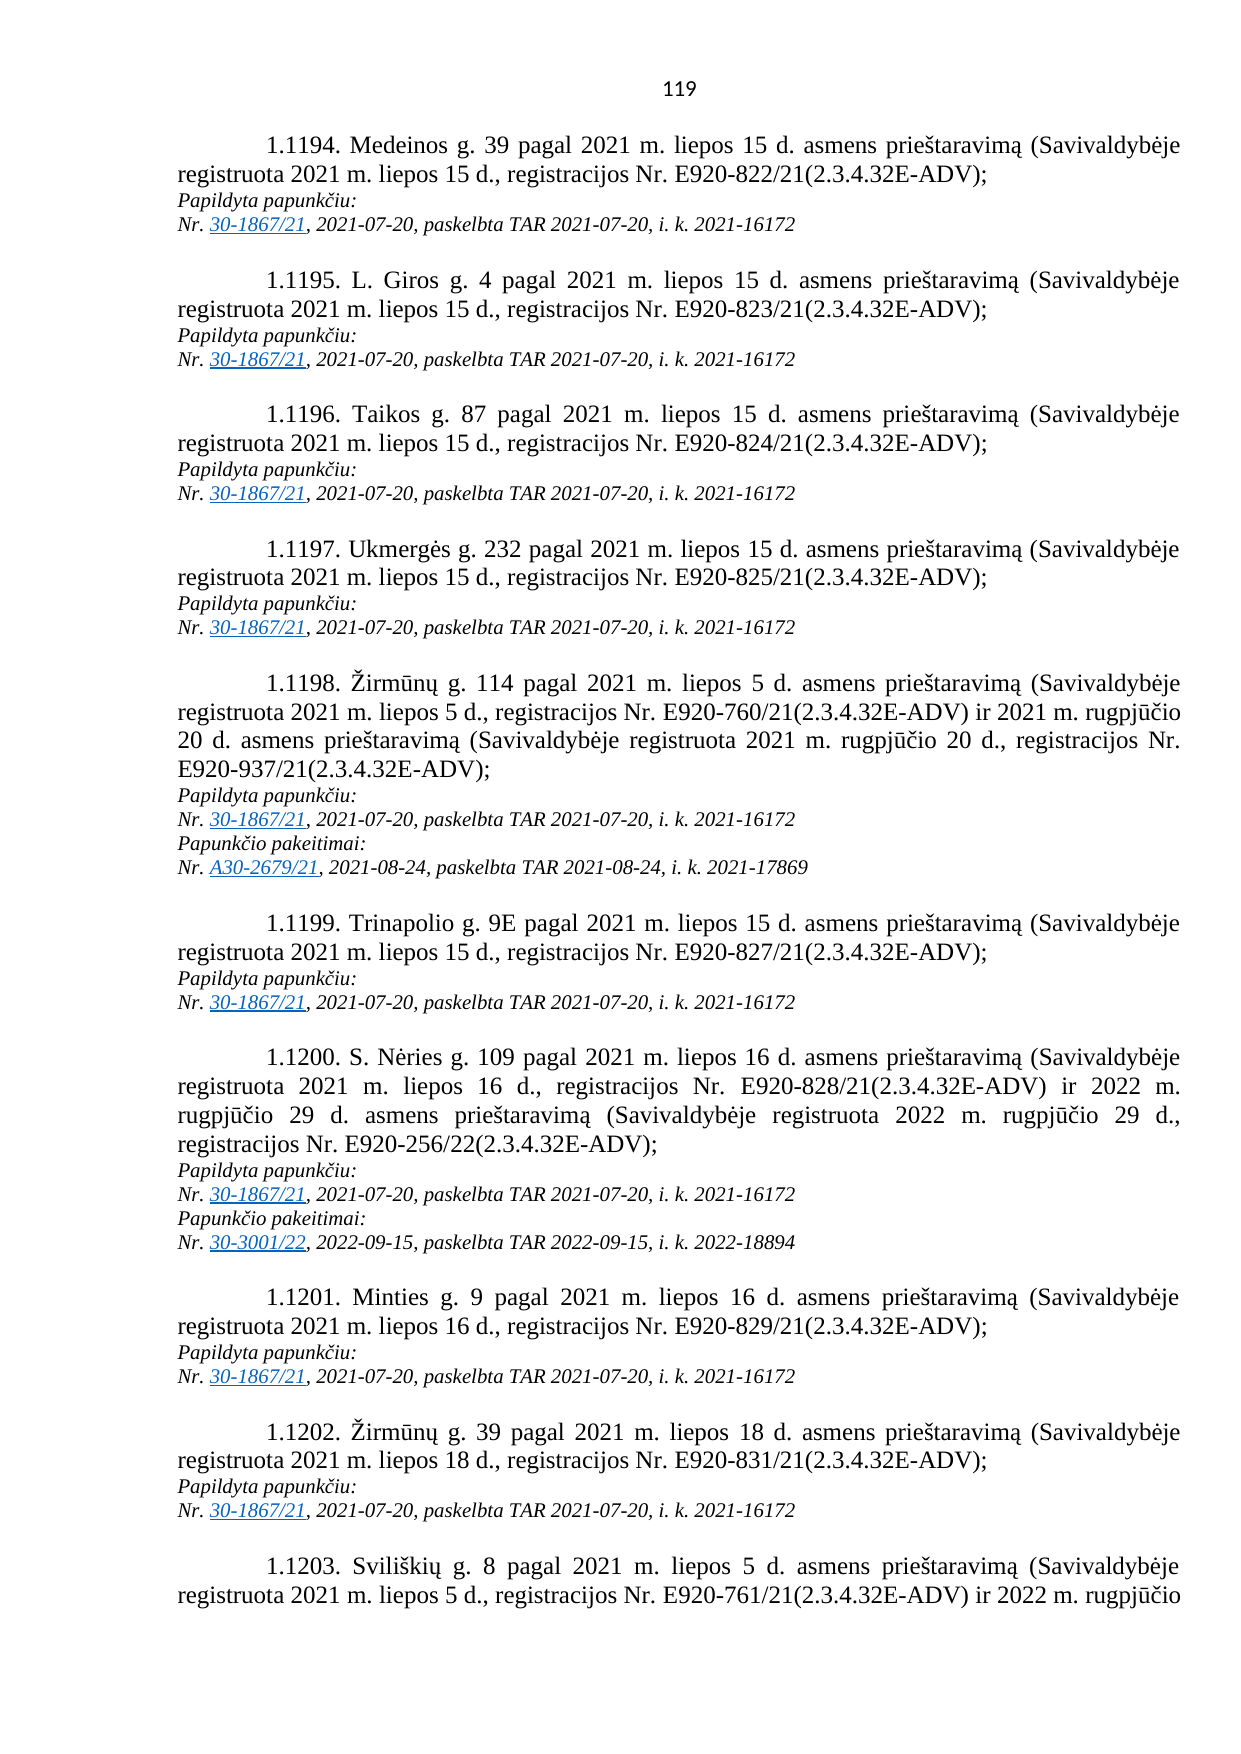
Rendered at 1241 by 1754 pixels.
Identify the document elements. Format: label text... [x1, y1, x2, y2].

text 1.1202. Žirmūnų g. 39 pagal 2021 m. liepos 18 d. asmens prieštaravimą (Savivaldybėje registruota 2021 m. liepos 18 d., registracijos Nr. E920-831/21(2.3.4.32E-ADV); [177, 1417, 1181, 1474]
text Papildyta papunkčiu: [177, 966, 1181, 990]
text 1.1203. Sviliškių g. 8 pagal 2021 m. liepos 5 d. asmens prieštaravimą (Savivaldybėje registruota 2021 m. liepos 5 d., registracijos Nr. E920-761/21(2.3.4.32E-ADV) ir 2022 m. rugpjūčio [177, 1551, 1181, 1609]
text 1.1194. Medeinos g. 39 pagal 2021 m. liepos 15 d. asmens prieštaravimą (Savivaldybėje registruota 2021 m. liepos 15 d., registracijos Nr. E920-822/21(2.3.4.32E-ADV); [177, 131, 1181, 188]
text Nr. 30-1867/21, 2021-07-20, paskelbta TAR 2021-07-20, i. k. 2021-16172 [177, 347, 1181, 371]
text Nr. 30-1867/21, 2021-07-20, paskelbta TAR 2021-07-20, i. k. 2021-16172 [177, 212, 1181, 236]
text 1.1199. Trinapolio g. 9E pagal 2021 m. liepos 15 d. asmens prieštaravimą (Savivaldybėje registruota 2021 m. liepos 15 d., registracijos Nr. E920-827/21(2.3.4.32E-ADV); [177, 908, 1181, 966]
text 1.1198. Žirmūnų g. 114 pagal 2021 m. liepos 5 d. asmens prieštaravimą (Savivaldybėje registruota 2021 m. liepos 5 d., registracijos Nr. E920-760/21(2.3.4.32E-ADV) ir 2021 m. rugpjūčio 20 d. asmens prieštaravimą (Savivaldybėje registruota 2021 m. rugpjūčio 20 d., registracijos Nr. E920-937/21(2.3.4.32E-ADV); [177, 668, 1181, 783]
text Papildyta papunkčiu: [177, 783, 1181, 807]
text Nr. 30-1867/21, 2021-07-20, paskelbta TAR 2021-07-20, i. k. 2021-16172 [177, 615, 1181, 639]
text 1.1200. S. Nėries g. 109 pagal 2021 m. liepos 16 d. asmens prieštaravimą (Savivaldybėje registruota 2021 m. liepos 16 d., registracijos Nr. E920-828/21(2.3.4.32E-ADV) ir 2022 m. rugpjūčio 29 d. asmens prieštaravimą (Savivaldybėje registruota 2022 m. rugpjūčio 29 d., registracijos Nr. E920-256/22(2.3.4.32E-ADV); [177, 1042, 1181, 1157]
text Papildyta papunkčiu: [177, 591, 1181, 615]
text Nr. 30-1867/21, 2021-07-20, paskelbta TAR 2021-07-20, i. k. 2021-16172 [177, 1498, 1181, 1522]
text Nr. A30-2679/21, 2021-08-24, paskelbta TAR 2021-08-24, i. k. 2021-17869 [177, 855, 1181, 879]
text 1.1196. Taikos g. 87 pagal 2021 m. liepos 15 d. asmens prieštaravimą (Savivaldybėje registruota 2021 m. liepos 15 d., registracijos Nr. E920-824/21(2.3.4.32E-ADV); [177, 399, 1181, 457]
text Papildyta papunkčiu: [177, 188, 1181, 212]
text Papunkčio pakeitimai: [177, 1206, 1181, 1230]
text Papildyta papunkčiu: [177, 457, 1181, 481]
text Papildyta papunkčiu: [177, 322, 1181, 347]
text Papunkčio pakeitimai: [177, 831, 1181, 855]
text Nr. 30-1867/21, 2021-07-20, paskelbta TAR 2021-07-20, i. k. 2021-16172 [177, 1182, 1181, 1206]
text Nr. 30-3001/22, 2022-09-15, paskelbta TAR 2022-09-15, i. k. 2022-18894 [177, 1230, 1181, 1254]
text Nr. 30-1867/21, 2021-07-20, paskelbta TAR 2021-07-20, i. k. 2021-16172 [177, 990, 1181, 1014]
text Nr. 30-1867/21, 2021-07-20, paskelbta TAR 2021-07-20, i. k. 2021-16172 [177, 1364, 1181, 1388]
text Nr. 30-1867/21, 2021-07-20, paskelbta TAR 2021-07-20, i. k. 2021-16172 [177, 481, 1181, 505]
text 1.1201. Minties g. 9 pagal 2021 m. liepos 16 d. asmens prieštaravimą (Savivaldybėje registruota 2021 m. liepos 16 d., registracijos Nr. E920-829/21(2.3.4.32E-ADV); [177, 1282, 1181, 1340]
text 1.1197. Ukmergės g. 232 pagal 2021 m. liepos 15 d. asmens prieštaravimą (Savivaldybėje registruota 2021 m. liepos 15 d., registracijos Nr. E920-825/21(2.3.4.32E-ADV); [177, 534, 1181, 591]
text Papildyta papunkčiu: [177, 1157, 1181, 1182]
text 1.1195. L. Giros g. 4 pagal 2021 m. liepos 15 d. asmens prieštaravimą (Savivaldybėje registruota 2021 m. liepos 15 d., registracijos Nr. E920-823/21(2.3.4.32E-ADV); [177, 265, 1181, 322]
text Nr. 30-1867/21, 2021-07-20, paskelbta TAR 2021-07-20, i. k. 2021-16172 [177, 807, 1181, 831]
text Papildyta papunkčiu: [177, 1340, 1181, 1364]
text Papildyta papunkčiu: [177, 1474, 1181, 1498]
